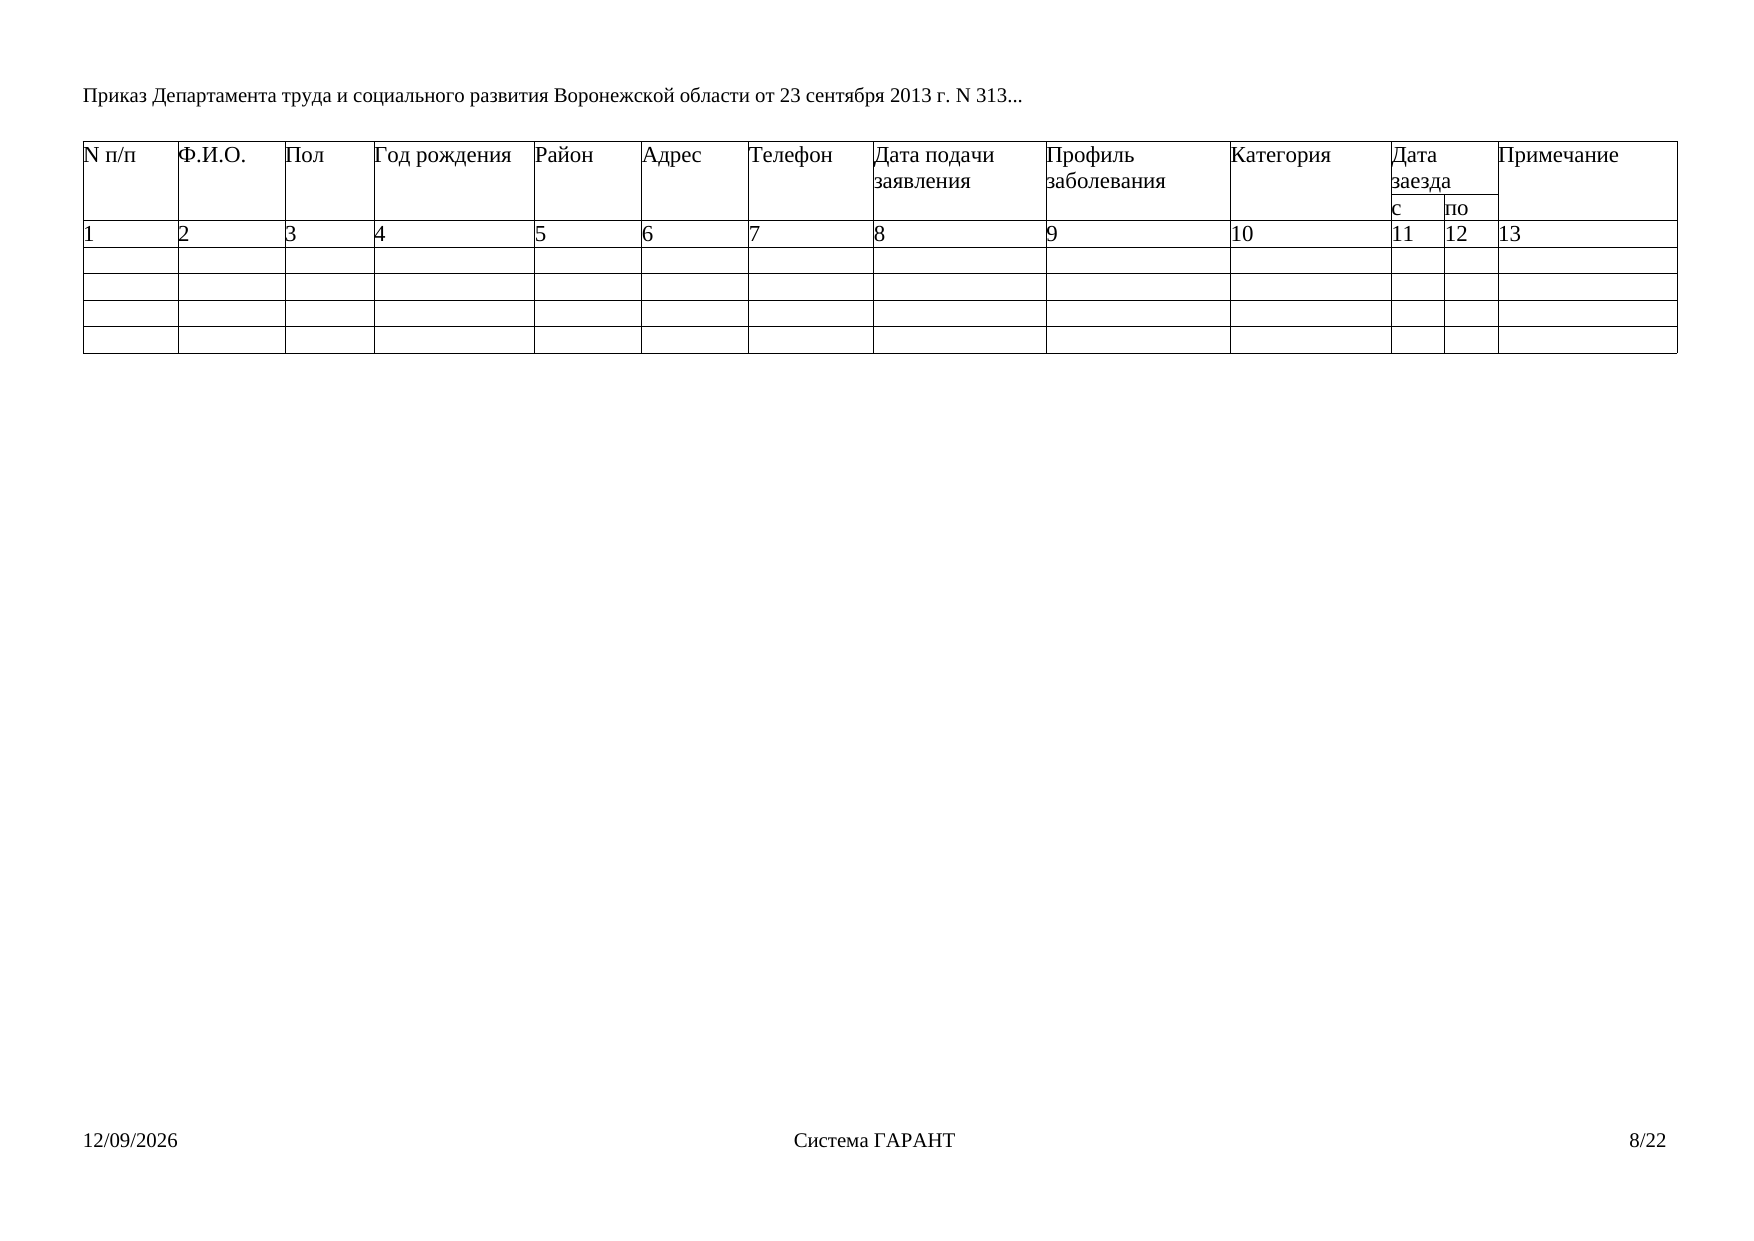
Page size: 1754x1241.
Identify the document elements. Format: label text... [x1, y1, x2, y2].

table_cell [535, 274, 641, 300]
table_cell [642, 327, 748, 353]
table_cell [1499, 274, 1677, 300]
table_header Пол [286, 142, 374, 220]
table_cell [84, 327, 178, 353]
table_cell [375, 301, 534, 326]
table_cell [1231, 327, 1391, 353]
table_cell 9 [1047, 221, 1230, 247]
table_cell [1445, 248, 1498, 273]
table_header Дата подачи заявления [874, 142, 1046, 220]
table_cell 6 [642, 221, 748, 247]
table_cell [179, 274, 285, 300]
table_cell 1 [84, 221, 178, 247]
table_cell [1047, 327, 1230, 353]
table_cell [1445, 301, 1498, 326]
table_cell [1047, 248, 1230, 273]
table_cell [642, 274, 748, 300]
table_cell по [1445, 195, 1498, 220]
table_cell с [1392, 195, 1444, 220]
table_cell [1392, 327, 1444, 353]
table_cell [1392, 248, 1444, 273]
table_cell [84, 274, 178, 300]
table_cell [749, 274, 873, 300]
table_cell 7 [749, 221, 873, 247]
table_cell [179, 327, 285, 353]
table_cell [84, 301, 178, 326]
table_header Дата заезда [1392, 142, 1498, 194]
table_cell [286, 248, 374, 273]
table_cell [84, 248, 178, 273]
table_header Профиль заболевания [1047, 142, 1230, 220]
table_header Телефон [749, 142, 873, 220]
table_cell [535, 327, 641, 353]
table_cell [749, 301, 873, 326]
table_header Год рождения [375, 142, 534, 220]
table_cell 13 [1499, 221, 1677, 247]
table_cell [286, 327, 374, 353]
table_header Примечание [1499, 142, 1677, 220]
table_cell [874, 301, 1046, 326]
table_cell [749, 248, 873, 273]
table_header Ф.И.О. [179, 142, 285, 220]
table_cell [1047, 301, 1230, 326]
table_cell [375, 274, 534, 300]
table_cell [1231, 301, 1391, 326]
table_cell 8 [874, 221, 1046, 247]
table_cell [1445, 327, 1498, 353]
table_header Район [535, 142, 641, 220]
table_cell [1231, 274, 1391, 300]
table_cell [1499, 301, 1677, 326]
table_cell 4 [375, 221, 534, 247]
table_cell [375, 327, 534, 353]
table_cell 10 [1231, 221, 1391, 247]
table_cell [535, 301, 641, 326]
table_cell [749, 327, 873, 353]
table_cell [535, 248, 641, 273]
table_cell [1392, 274, 1444, 300]
table_cell [179, 301, 285, 326]
table_cell [1392, 301, 1444, 326]
table_cell [1047, 274, 1230, 300]
table_cell [1445, 274, 1498, 300]
table_cell [286, 274, 374, 300]
table_header N п/п [84, 142, 178, 220]
table_cell [1231, 248, 1391, 273]
table_cell 2 [179, 221, 285, 247]
table_cell [642, 248, 748, 273]
table_header Адрес [642, 142, 748, 220]
table_cell 5 [535, 221, 641, 247]
table_cell 11 [1392, 221, 1444, 247]
table_cell [1499, 327, 1677, 353]
table_cell [874, 248, 1046, 273]
table_cell [874, 274, 1046, 300]
table_cell [375, 248, 534, 273]
table_cell [642, 301, 748, 326]
table_cell [179, 248, 285, 273]
table_cell 12 [1445, 221, 1498, 247]
table_header Категория [1231, 142, 1391, 220]
table_cell [874, 327, 1046, 353]
table_cell 3 [286, 221, 374, 247]
table_cell [286, 301, 374, 326]
table_cell [1499, 248, 1677, 273]
